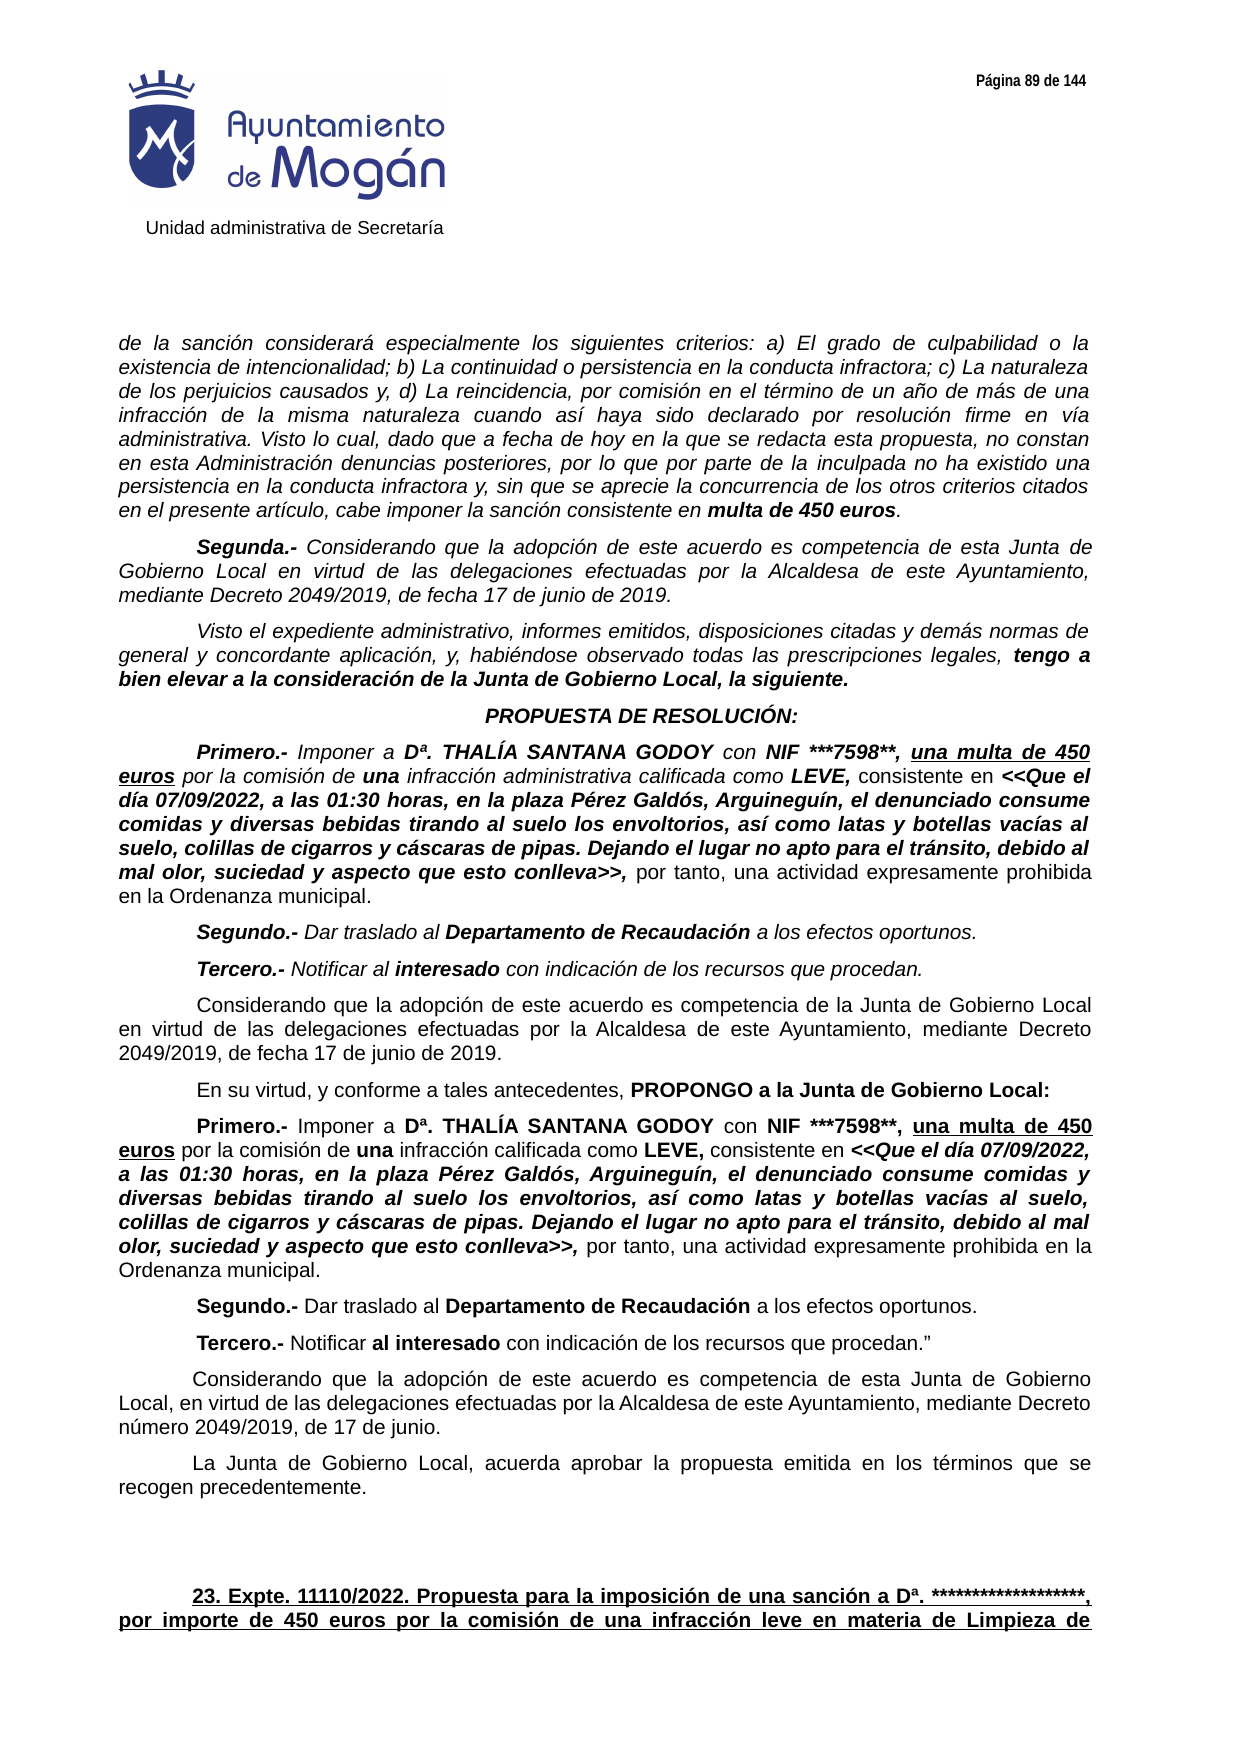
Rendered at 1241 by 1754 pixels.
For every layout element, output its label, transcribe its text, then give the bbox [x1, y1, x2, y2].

text de la sanción considerará especialmente los siguientes criterios: a) El grado de culpabilidad o la existencia de intencionalidad; b) La continuidad o persistencia en la conducta infractora; c) La naturaleza de los perjuicios causados y, d) La reincidencia, por comisión en el término de un año de más de una infracción de la misma naturaleza cuando así haya sido declarado por resolución firme en vía administrativa. Visto lo cual, dado que a fecha de hoy en la que se redacta esta propuesta, no constan en esta Administración denuncias posteriores, por lo que por parte de la inculpada no ha existido una persistencia en la conducta infractora y, sin que se aprecie la concurrencia de los otros criterios citados en el presente artículo, cabe imponer la sanción consistente en multa de 450 euros. [118, 331, 1092, 522]
text Segundo.- Dar traslado al Departamento de Recaudación a los efectos oportunos. [118, 1294, 1092, 1318]
picture [128, 70, 445, 206]
text Considerando que la adopción de este acuerdo es competencia de la Junta de Gobierno Local en virtud de las delegaciones efectuadas por la Alcaldesa de este Ayuntamiento, mediante Decreto 2049/2019, de fecha 17 de junio de 2019. [118, 993, 1092, 1065]
text Visto el expediente administrativo, informes emitidos, disposiciones citadas y demás normas de general y concordante aplicación, y, habiéndose observado todas las prescripciones legales, tengo a bien elevar a la consideración de la Junta de Gobierno Local, la siguiente. [118, 619, 1092, 691]
text En su virtud, y conforme a tales antecedentes, PROPONGO a la Junta de Gobierno Local: [118, 1077, 1092, 1101]
text Primero.- Imponer a Dª. THALÍA SANTANA GODOY con NIF ***7598**, una multa de 450 euros por la comisión de una infracción calificada como LEVE, consistente en <<Que el día 07/09/2022, a las 01:30 horas, en la plaza Pérez Galdós, Arguineguín, el denunciado consume comidas y diversas bebidas tirando al suelo los envoltorios, así como latas y botellas vacías al suelo, colillas de cigarros y cáscaras de pipas. Dejando el lugar no apto para el tránsito, debido al mal olor, suciedad y aspecto que esto conlleva>>, por tanto, una actividad expresamente prohibida en la Ordenanza municipal. [118, 1114, 1092, 1282]
text La Junta de Gobierno Local, acuerda aprobar la propuesta emitida en los términos que se recogen precedentemente. [118, 1451, 1092, 1498]
text Considerando que la adopción de este acuerdo es competencia de esta Junta de Gobierno Local, en virtud de las delegaciones efectuadas por la Alcaldesa de este Ayuntamiento, mediante Decreto número 2049/2019, de 17 de junio. [118, 1367, 1092, 1439]
text 23. Expte. 11110/2022. Propuesta para la imposición de una sanción a Dª. *******************, por importe de 450 euros por la comisión de una infracción leve en materia de Limpieza de [118, 1584, 1092, 1629]
text Tercero.- Notificar al interesado con indicación de los recursos que procedan.” [118, 1331, 1092, 1354]
text PROPUESTA DE RESOLUCIÓN: [118, 703, 1092, 727]
text Tercero.- Notificar al interesado con indicación de los recursos que procedan. [118, 957, 1092, 981]
text Segunda.- Considerando que la adopción de este acuerdo es competencia de esta Junta de Gobierno Local en virtud de las delegaciones efectuadas por la Alcaldesa de este Ayuntamiento, mediante Decreto 2049/2019, de fecha 17 de junio de 2019. [118, 535, 1092, 607]
text Segundo.- Dar traslado al Departamento de Recaudación a los efectos oportunos. [118, 920, 1092, 944]
text Primero.- Imponer a Dª. THALÍA SANTANA GODOY con NIF ***7598**, una multa de 450 euros por la comisión de una infracción administrativa calificada como LEVE, consistente en <<Que el día 07/09/2022, a las 01:30 horas, en la plaza Pérez Galdós, Arguineguín, el denunciado consume comidas y diversas bebidas tirando al suelo los envoltorios, así como latas y botellas vacías al suelo, colillas de cigarros y cáscaras de pipas. Dejando el lugar no apto para el tránsito, debido al mal olor, suciedad y aspecto que esto conlleva>>, por tanto, una actividad expresamente prohibida en la Ordenanza municipal. [118, 740, 1092, 908]
